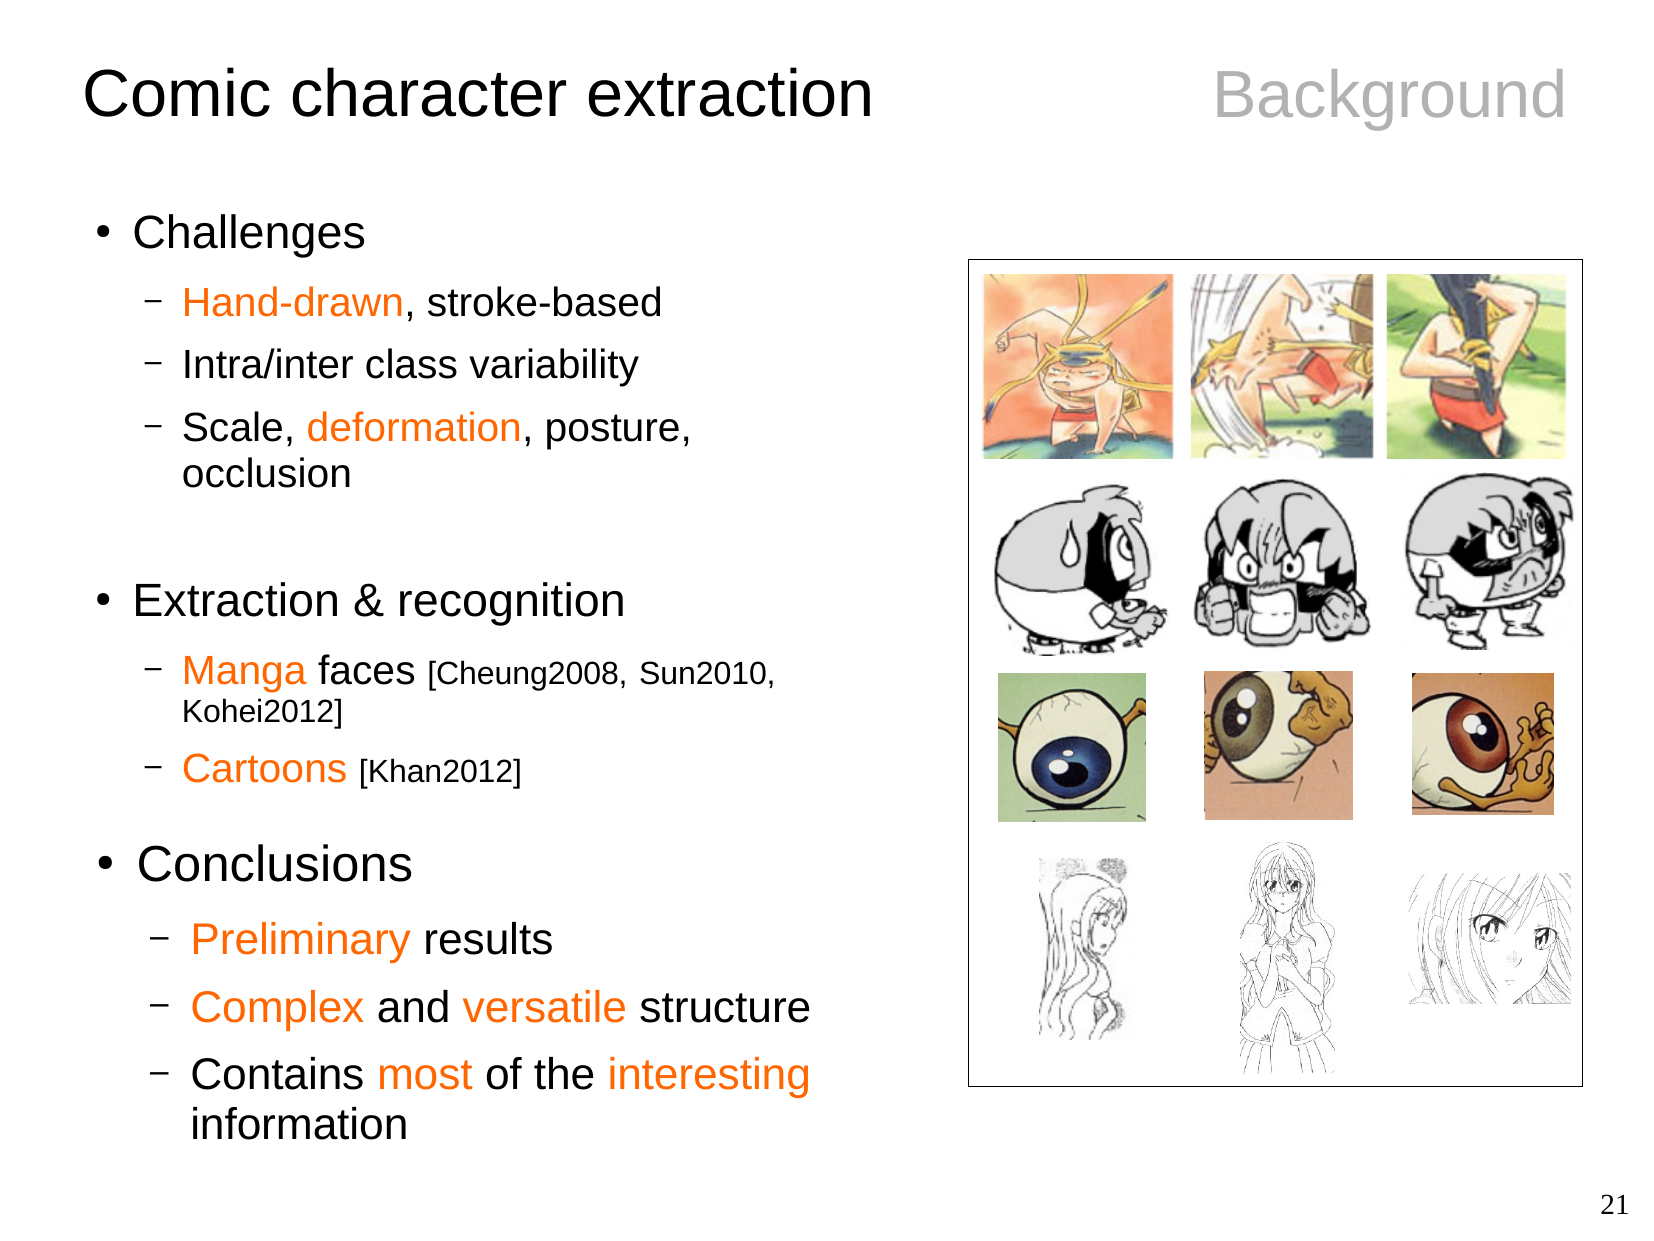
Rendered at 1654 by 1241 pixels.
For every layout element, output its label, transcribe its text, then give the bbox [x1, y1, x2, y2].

picture [1405, 873, 1571, 1004]
list Challenges Hand-drawn, stroke-based Intra/inter class variability Scale, deformation, posture, occlusion Extraction & recognition Manga faces [Cheung2008, Sun2010, Kohei2012] Cartoons [Khan2012] [82, 206, 809, 792]
title Comic character extraction [82, 47, 1571, 140]
picture [980, 274, 1568, 459]
picture [992, 478, 1170, 656]
picture [1192, 477, 1371, 656]
list Conclusions Preliminary results Complex and versatile structure Contains most of the interesting information [82, 835, 816, 1170]
picture [1240, 838, 1335, 1080]
picture [1204, 671, 1353, 820]
picture [1412, 673, 1554, 815]
picture [1399, 472, 1577, 650]
picture [998, 673, 1146, 822]
picture [1039, 858, 1135, 1040]
